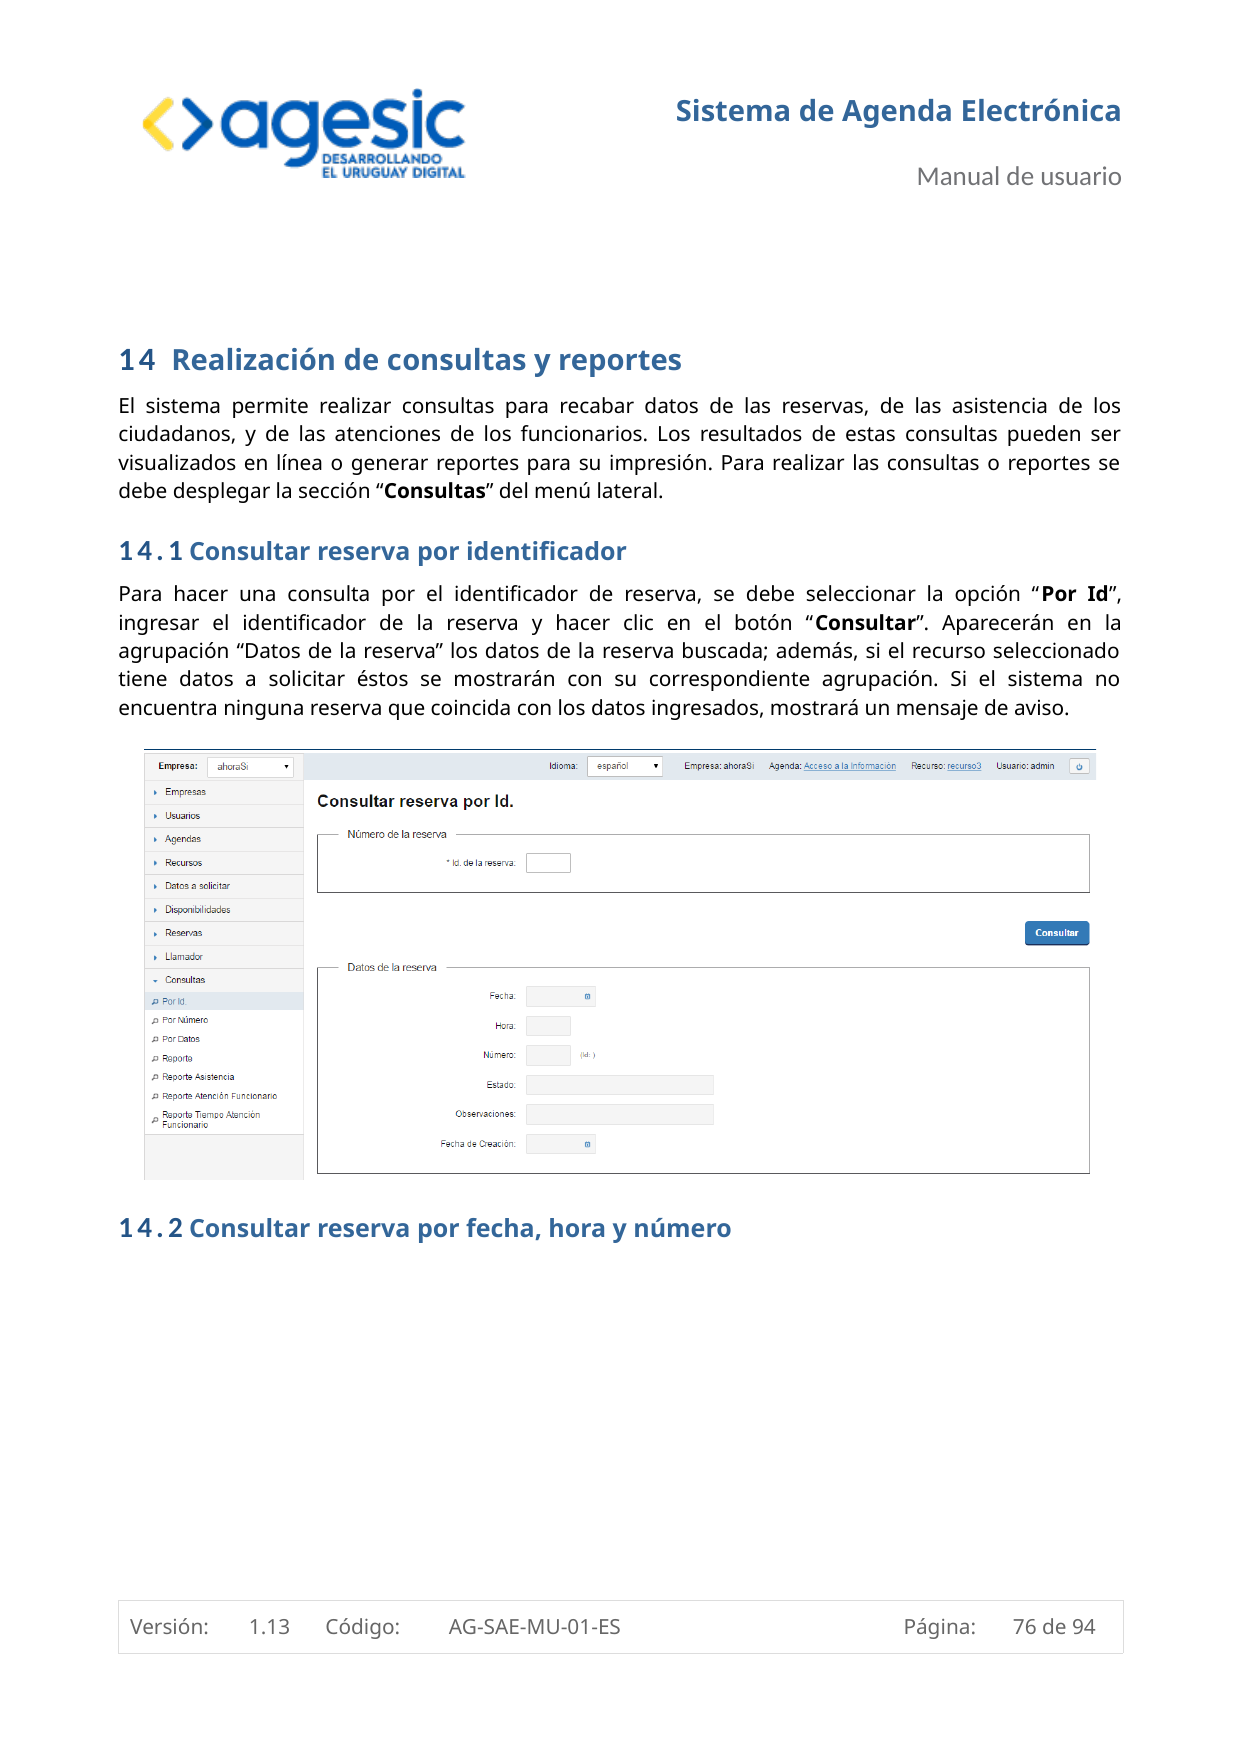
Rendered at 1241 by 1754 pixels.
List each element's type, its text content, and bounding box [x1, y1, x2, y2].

subtitle Consultar reserva por fecha, hora y número [118, 1180, 1122, 1244]
text El sistema permite realizar consultas para recabar datos de las reservas, de las asistencia de los ciudadanos, y de las atenciones de los funcionarios. Los resultados de estas consultas pueden ser visualizados en línea o generar reportes para su impresión. Para realizar las consultas o reportes se debe desplegar la sección “Consultas” del menú lateral. [118, 391, 1122, 504]
subtitle Realización de consultas y reportes [118, 339, 1122, 379]
subtitle Consultar reserva por identificador [118, 532, 1122, 567]
picture [142, 88, 466, 178]
text Para hacer una consulta por el identificador de reserva, se debe seleccionar la opción “Por Id”, ingresar el identificador de la reserva y hacer clic en el botón “Consultar”. Aparecerán en la agrupación “Datos de la reserva” los datos de la reserva buscada; además, si el recurso seleccionado tiene datos a solicitar éstos se mostrarán con su correspondiente agrupación. Si el sistema no encuentra ninguna reserva que coincida con los datos ingresados, mostrará un mensaje de aviso. [118, 579, 1122, 721]
picture [144, 748, 1097, 1180]
